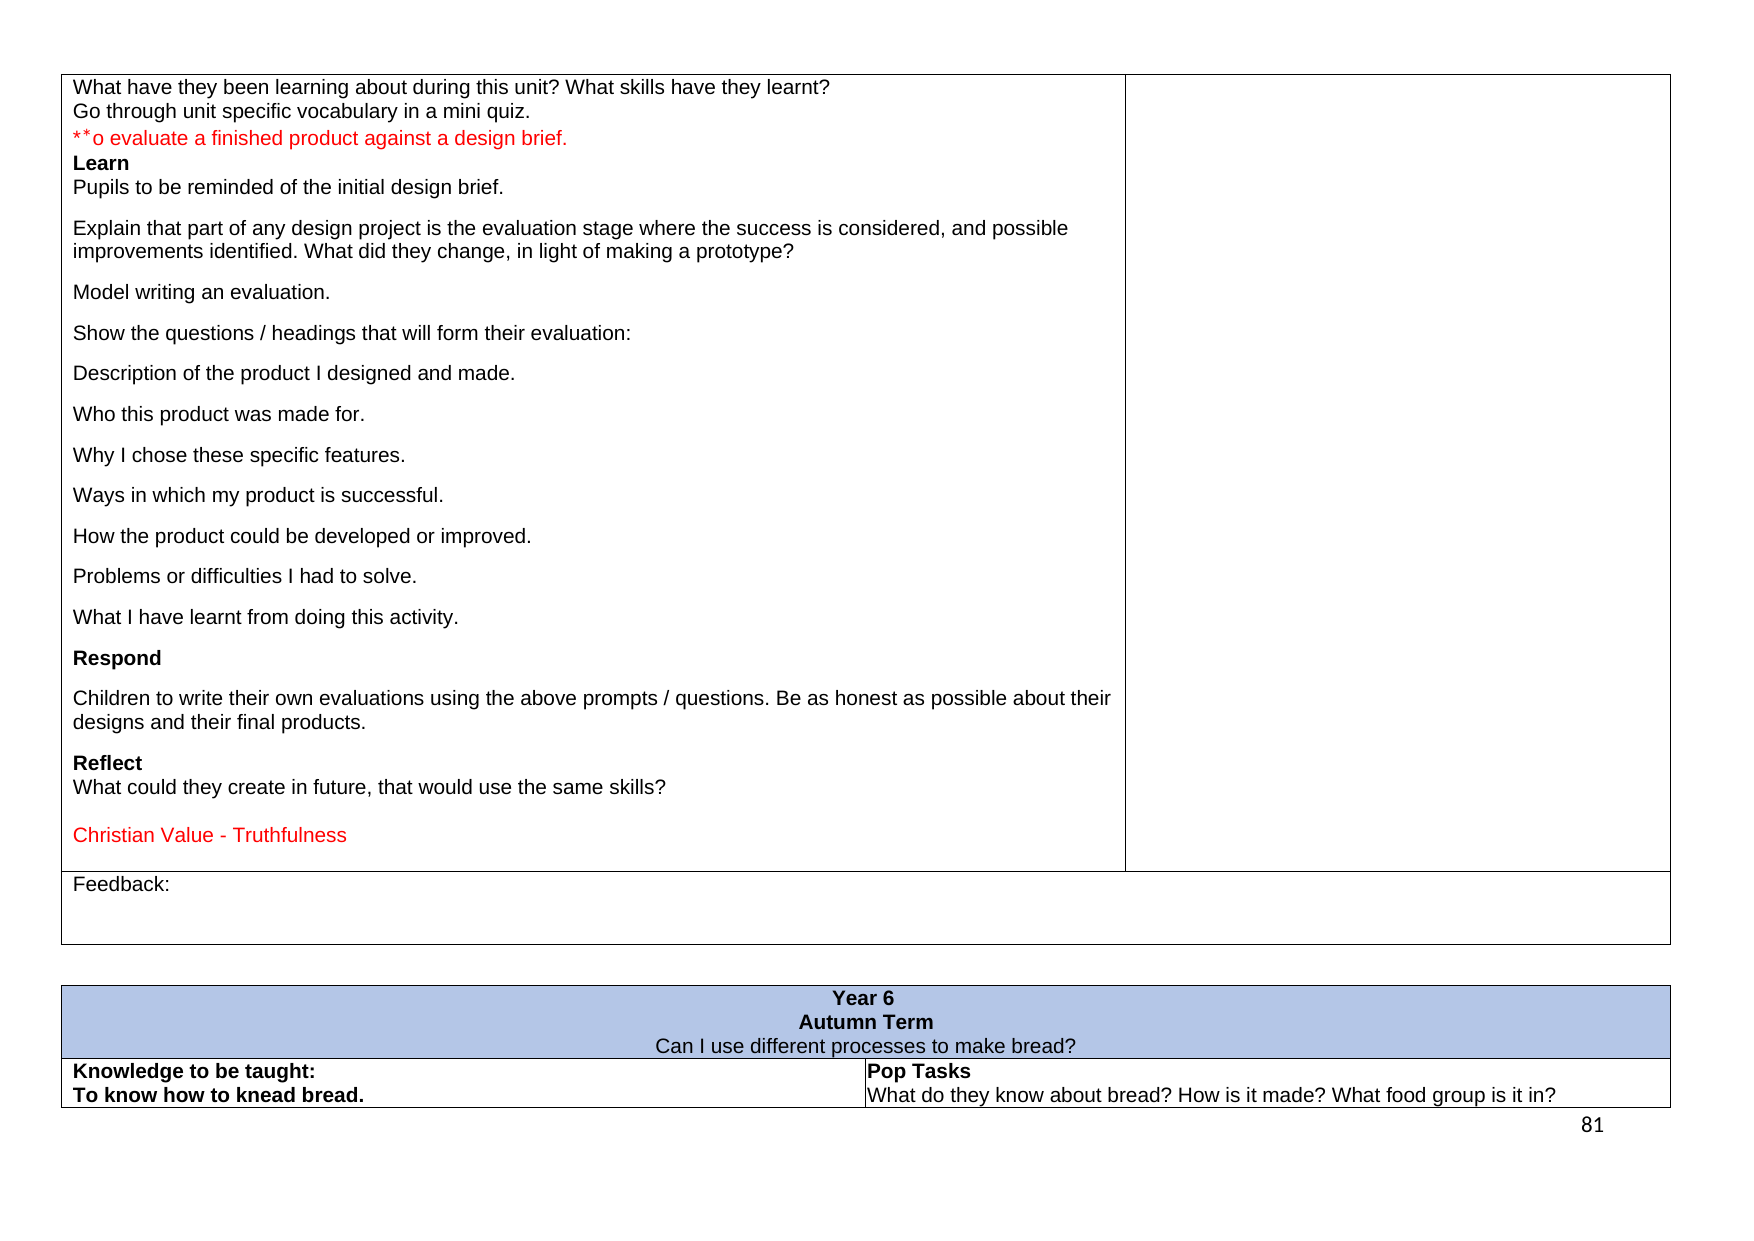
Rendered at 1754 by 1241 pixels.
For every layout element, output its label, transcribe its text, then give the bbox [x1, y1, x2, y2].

table_cell Pop Tasks What do they know about bread? How is it made? What food group is it in? [866, 1059, 1670, 1107]
table_cell What have they been learning about during this unit? What skills have they learnt? Go through unit specific vocabulary in a mini quiz. **o evaluate a finished product against a design brief. Learn Pupils to be reminded of the initial design brief. Explain that part of any design project is the evaluation stage where the success is considered, and possible improvements identified. What did they change, in light of making a prototype? Model writing an evaluation. Show the questions / headings that will form their evaluation: Description of the product I designed and made. Who this product was made for. Why I chose these specific features. Ways in which my product is successful. How the product could be developed or improved. Problems or difficulties I had to solve. What I have learnt from doing this activity. Respond Children to write their own evaluations using the above prompts / questions. Be as honest as possible about their designs and their final products. Reflect What could they create in future, that would use the same skills? Christian Value - Truthfulness [62, 75, 1125, 871]
table_cell Knowledge to be taught: To know how to knead bread. [62, 1059, 865, 1107]
table_header Year 6 Autumn Term Can I use different processes to make bread? [62, 986, 1670, 1058]
table_cell [1126, 75, 1670, 871]
table_cell Feedback: [62, 872, 1670, 943]
